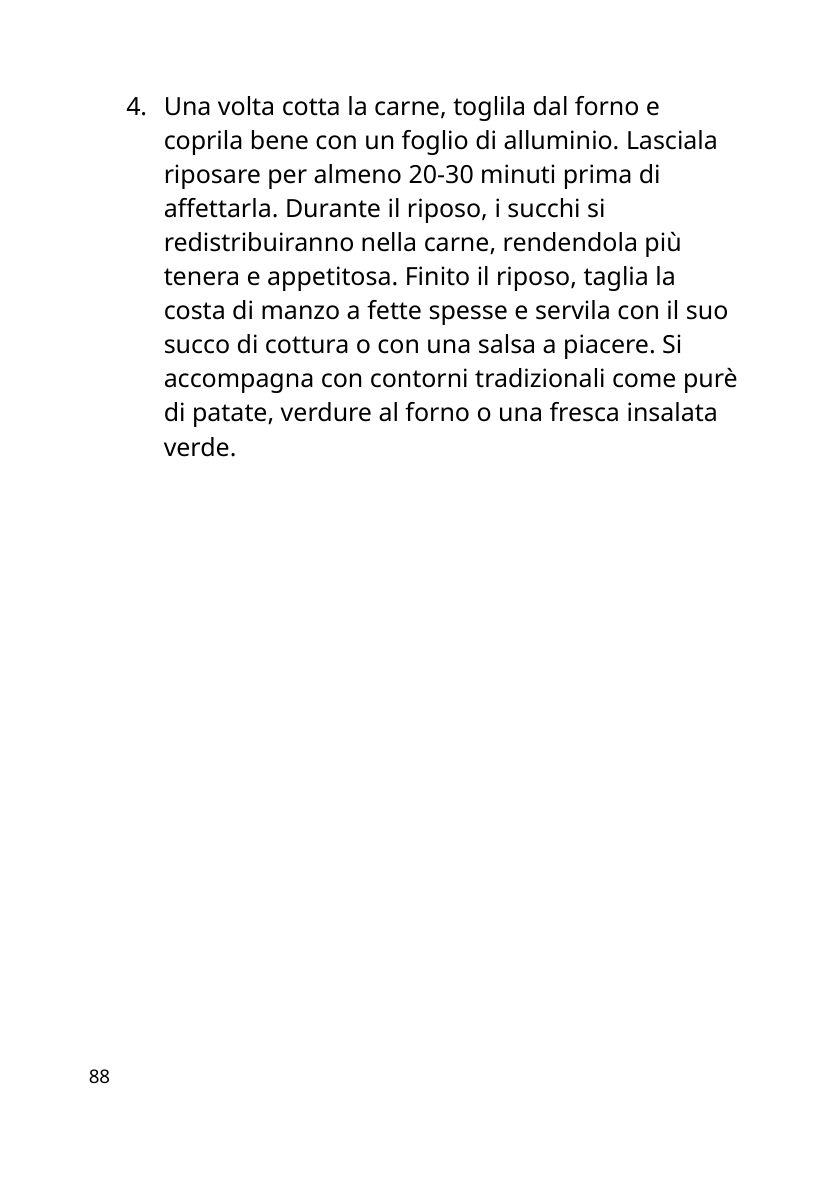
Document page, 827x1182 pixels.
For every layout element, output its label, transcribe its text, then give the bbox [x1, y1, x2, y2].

list Una volta cotta la carne, toglila dal forno e coprila bene con un foglio di alluminio. Lasciala riposare per almeno 20-30 minuti prima di affettarla. Durante il riposo, i succhi si redistribuiranno nella carne, rendendola più tenera e appetitosa. Finito il riposo, taglia la costa di manzo a fette spesse e servila con il suo succo di cottura o con una salsa a piacere. Si accompagna con contorni tradizionali come purè di patate, verdure al forno o una fresca insalata verde. [126, 88, 738, 463]
